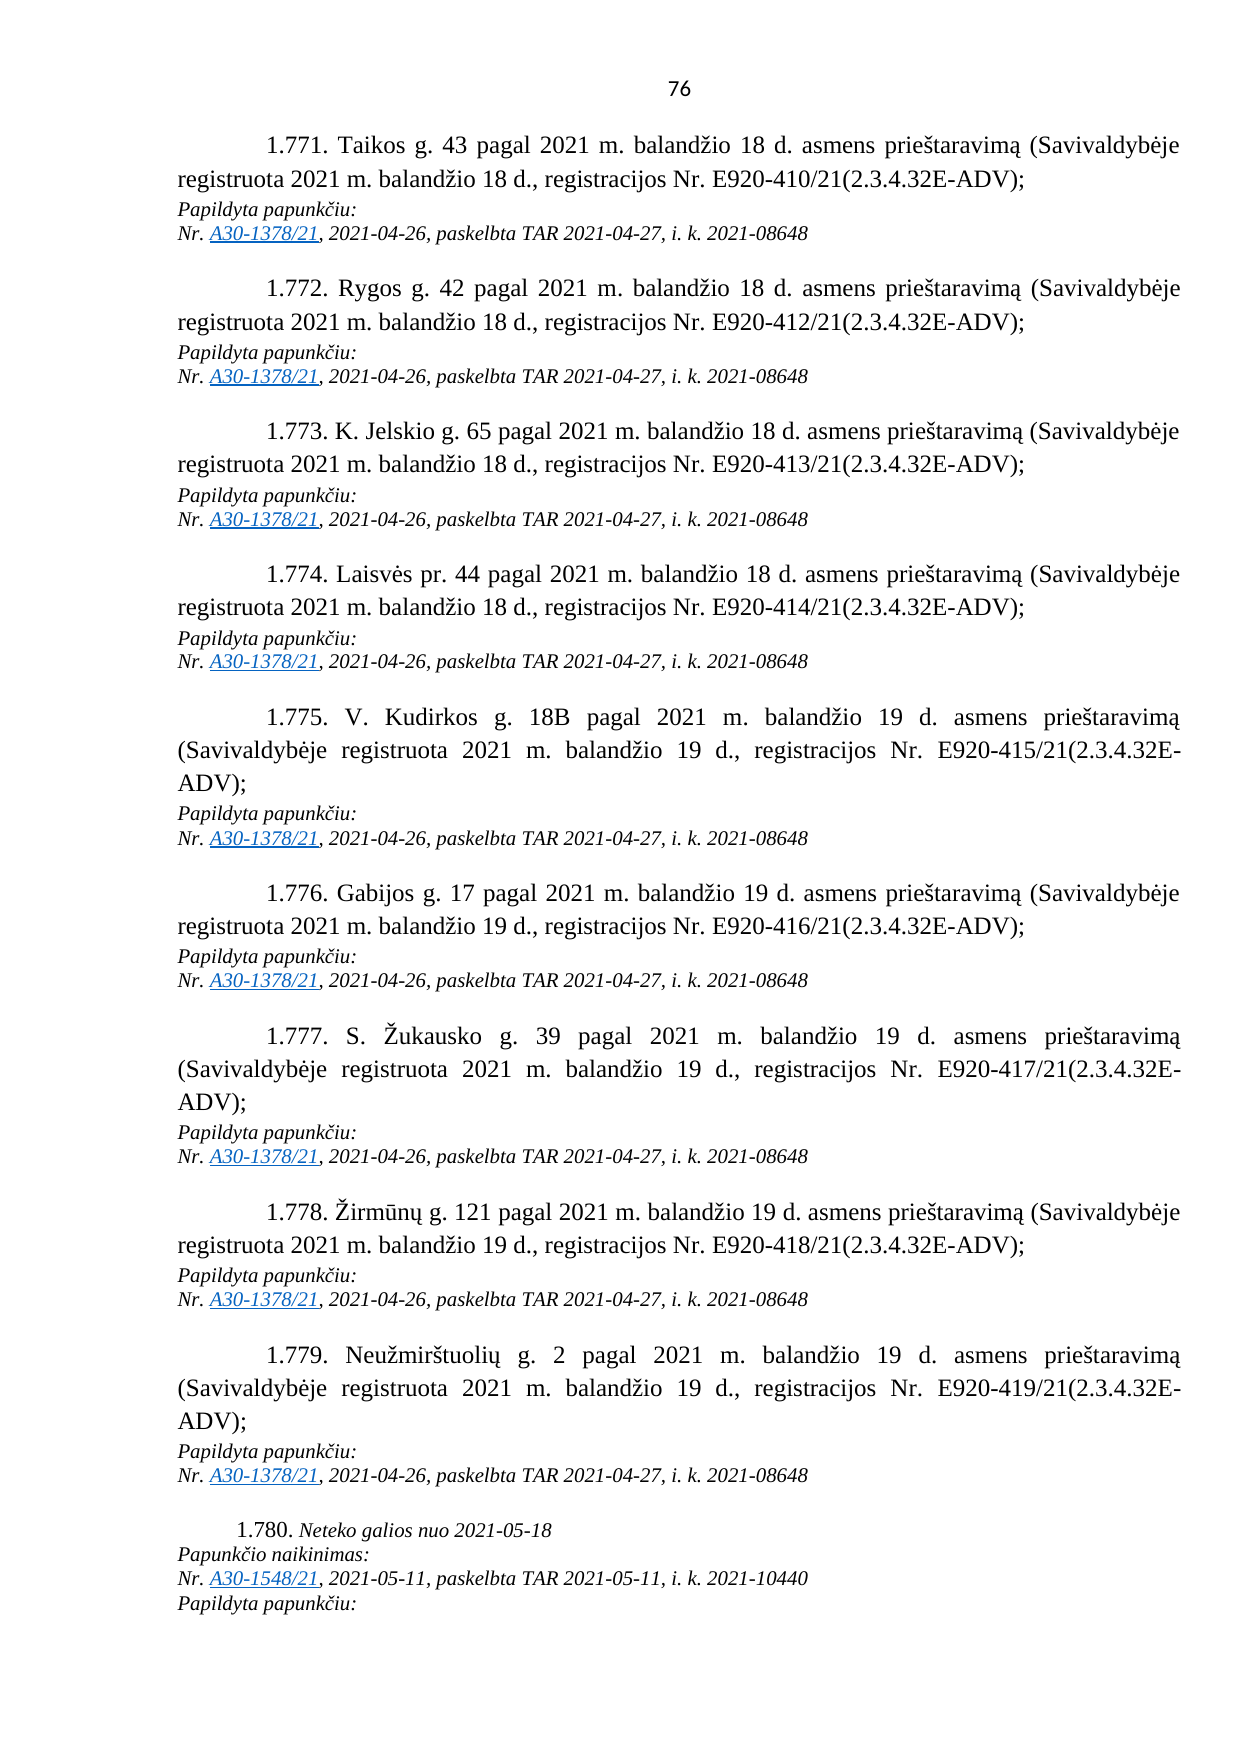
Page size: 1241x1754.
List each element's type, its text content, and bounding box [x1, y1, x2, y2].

text Papildyta papunkčiu: [177, 339, 1181, 364]
text Nr. A30-1378/21, 2021-04-26, paskelbta TAR 2021-04-27, i. k. 2021-08648 [177, 221, 1181, 245]
text Papildyta papunkčiu: [177, 197, 1181, 221]
text Papildyta papunkčiu: [177, 944, 1181, 968]
text Nr. A30-1378/21, 2021-04-26, paskelbta TAR 2021-04-27, i. k. 2021-08648 [177, 364, 1181, 388]
text Nr. A30-1378/21, 2021-04-26, paskelbta TAR 2021-04-27, i. k. 2021-08648 [177, 649, 1181, 673]
text Nr. A30-1378/21, 2021-04-26, paskelbta TAR 2021-04-27, i. k. 2021-08648 [177, 968, 1181, 992]
text Papildyta papunkčiu: [177, 1590, 1181, 1614]
text Nr. A30-1548/21, 2021-05-11, paskelbta TAR 2021-05-11, i. k. 2021-10440 [177, 1566, 1181, 1590]
text Papildyta papunkčiu: [177, 1120, 1181, 1144]
text Papildyta papunkčiu: [177, 801, 1181, 825]
text 1.780. Neteko galios nuo 2021-05-18 [177, 1516, 1181, 1542]
text Papildyta papunkčiu: [177, 625, 1181, 649]
text Nr. A30-1378/21, 2021-04-26, paskelbta TAR 2021-04-27, i. k. 2021-08648 [177, 1287, 1181, 1311]
text 1.774. Laisvės pr. 44 pagal 2021 m. balandžio 18 d. asmens prieštaravimą (Savivaldybėje registruota 2021 m. balandžio 18 d., registracijos Nr. E920-414/21(2.3.4.32E-ADV); [177, 559, 1181, 621]
text Nr. A30-1378/21, 2021-04-26, paskelbta TAR 2021-04-27, i. k. 2021-08648 [177, 507, 1181, 531]
text Papildyta papunkčiu: [177, 1439, 1181, 1463]
text Nr. A30-1378/21, 2021-04-26, paskelbta TAR 2021-04-27, i. k. 2021-08648 [177, 825, 1181, 849]
text 1.777. S. Žukausko g. 39 pagal 2021 m. balandžio 19 d. asmens prieštaravimą (Savivaldybėje registruota 2021 m. balandžio 19 d., registracijos Nr. E920-417/21(2.3.4.32E-ADV); [177, 1021, 1181, 1116]
text Nr. A30-1378/21, 2021-04-26, paskelbta TAR 2021-04-27, i. k. 2021-08648 [177, 1463, 1181, 1487]
text Nr. A30-1378/21, 2021-04-26, paskelbta TAR 2021-04-27, i. k. 2021-08648 [177, 1144, 1181, 1168]
text Papildyta papunkčiu: [177, 1263, 1181, 1287]
text Papunkčio naikinimas: [177, 1542, 1181, 1566]
text 1.779. Neužmirštuolių g. 2 pagal 2021 m. balandžio 19 d. asmens prieštaravimą (Savivaldybėje registruota 2021 m. balandžio 19 d., registracijos Nr. E920-419/21(2.3.4.32E-ADV); [177, 1340, 1181, 1435]
text 1.778. Žirmūnų g. 121 pagal 2021 m. balandžio 19 d. asmens prieštaravimą (Savivaldybėje registruota 2021 m. balandžio 19 d., registracijos Nr. E920-418/21(2.3.4.32E-ADV); [177, 1197, 1181, 1259]
text 1.771. Taikos g. 43 pagal 2021 m. balandžio 18 d. asmens prieštaravimą (Savivaldybėje registruota 2021 m. balandžio 18 d., registracijos Nr. E920-410/21(2.3.4.32E-ADV); [177, 131, 1181, 192]
text Papildyta papunkčiu: [177, 482, 1181, 507]
text 1.772. Rygos g. 42 pagal 2021 m. balandžio 18 d. asmens prieštaravimą (Savivaldybėje registruota 2021 m. balandžio 18 d., registracijos Nr. E920-412/21(2.3.4.32E-ADV); [177, 273, 1181, 335]
text 1.775. V. Kudirkos g. 18B pagal 2021 m. balandžio 19 d. asmens prieštaravimą (Savivaldybėje registruota 2021 m. balandžio 19 d., registracijos Nr. E920-415/21(2.3.4.32E-ADV); [177, 702, 1181, 797]
text 1.776. Gabijos g. 17 pagal 2021 m. balandžio 19 d. asmens prieštaravimą (Savivaldybėje registruota 2021 m. balandžio 19 d., registracijos Nr. E920-416/21(2.3.4.32E-ADV); [177, 878, 1181, 940]
text 1.773. K. Jelskio g. 65 pagal 2021 m. balandžio 18 d. asmens prieštaravimą (Savivaldybėje registruota 2021 m. balandžio 18 d., registracijos Nr. E920-413/21(2.3.4.32E-ADV); [177, 416, 1181, 478]
